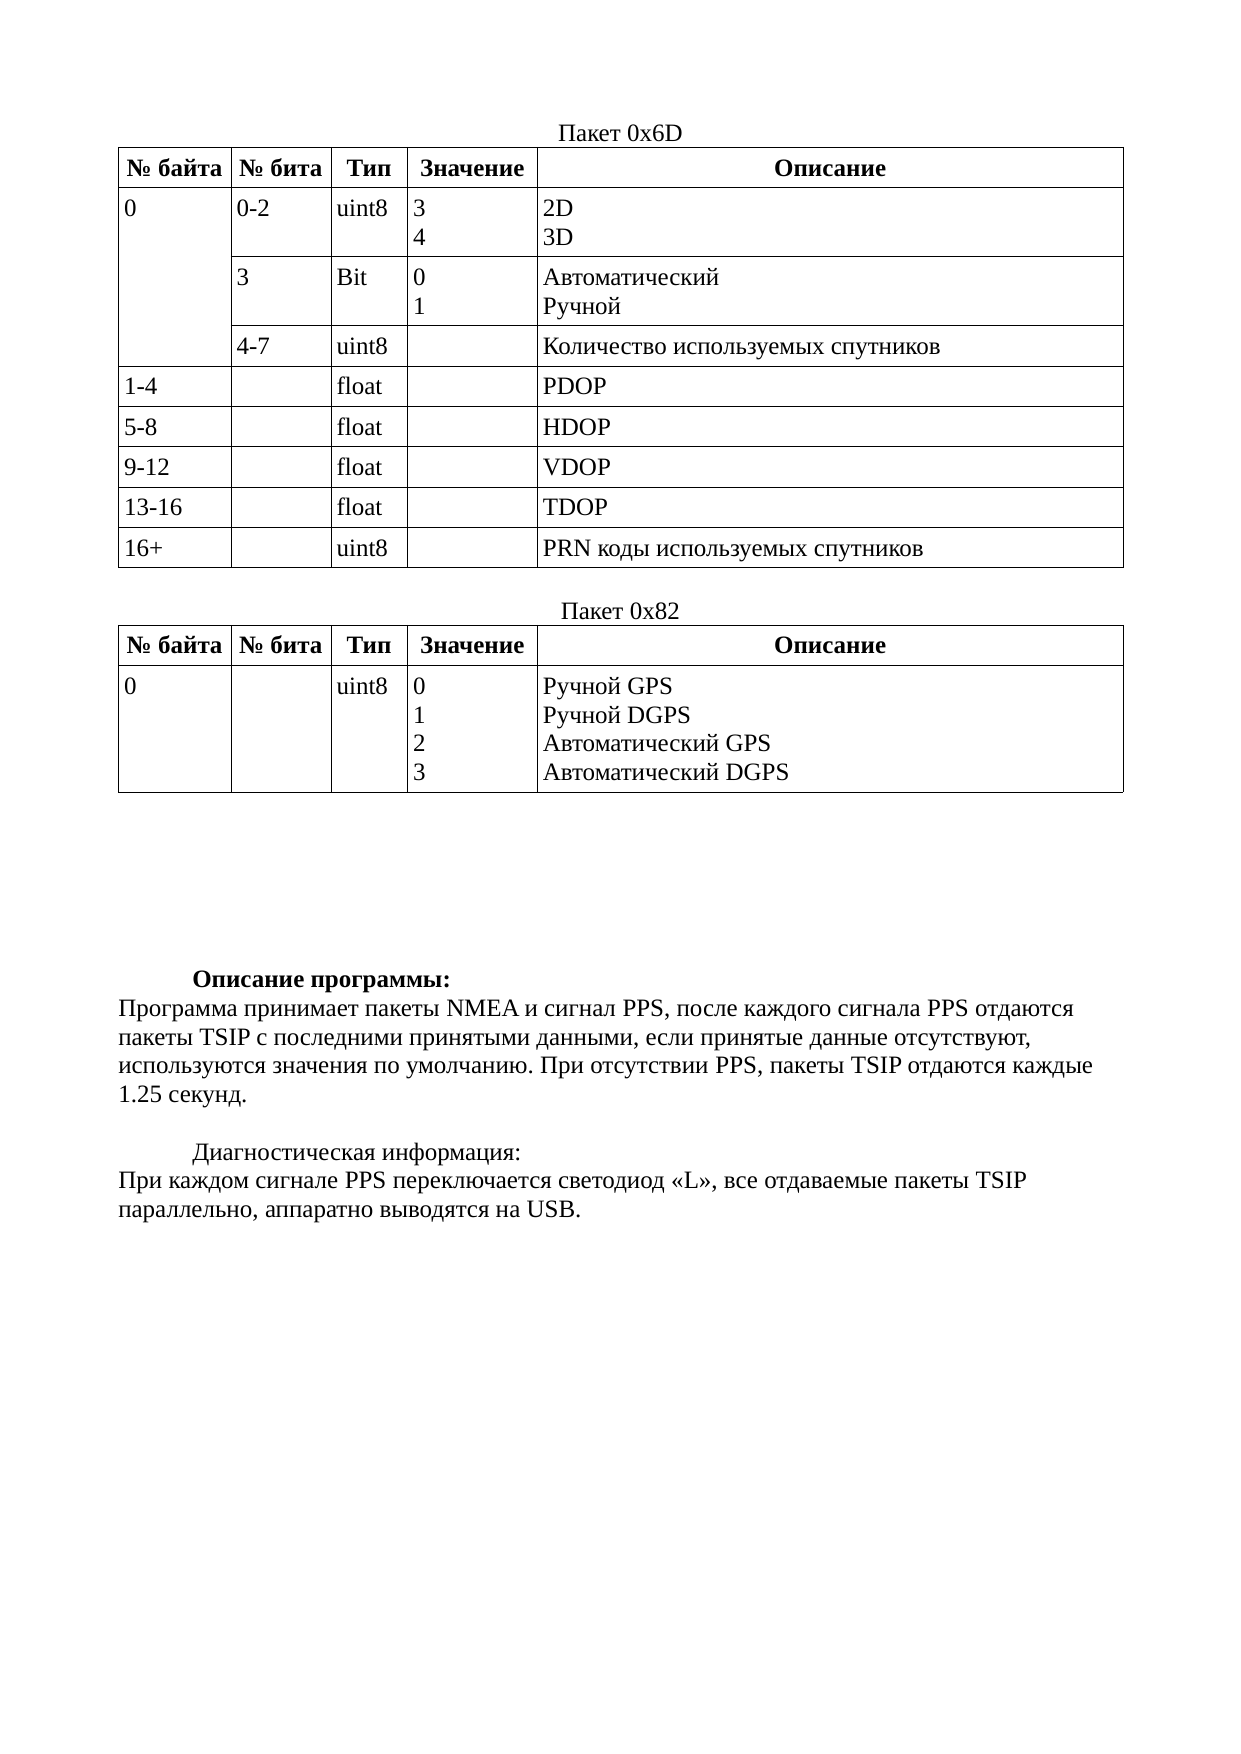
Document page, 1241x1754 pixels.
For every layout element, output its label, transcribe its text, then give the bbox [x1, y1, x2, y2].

table_cell uint8 [332, 528, 407, 567]
table_header № бита [232, 148, 331, 187]
table_cell TDOP [538, 488, 1123, 527]
text Диагностическая информация: [118, 1137, 1122, 1166]
text Пакет 0x6D [118, 118, 1122, 147]
text При каждом сигнале PPS переключается светодиод «L», все отдаваемые пакеты TSIP параллельно, аппаратно выводятся на USB. [118, 1166, 1122, 1223]
table_cell [408, 367, 537, 406]
table_cell 1-4 [119, 367, 231, 406]
table_cell uint8 [332, 188, 407, 256]
table_cell 0 1 2 3 [408, 666, 537, 792]
table_cell [232, 447, 331, 487]
table_cell VDOP [538, 447, 1123, 487]
table_cell float [332, 407, 407, 446]
table_cell [408, 447, 537, 487]
table_cell Количество используемых спутников [538, 326, 1123, 366]
table_cell 0-2 [232, 188, 331, 256]
table_cell 3 [232, 257, 331, 325]
table_cell 16+ [119, 528, 231, 567]
table_cell uint8 [332, 666, 407, 792]
table_cell 13-16 [119, 488, 231, 527]
table_cell 0 1 [408, 257, 537, 325]
table_cell [232, 528, 331, 567]
text Программа принимает пакеты NMEA и сигнал PPS, после каждого сигнала PPS отдаются пакеты TSIP с последними принятыми данными, если принятые данные отсутствуют, используются значения по умолчанию. При отсутствии PPS, пакеты TSIP отдаются каждые 1.25 секунд. [118, 993, 1122, 1108]
table_header № байта [119, 626, 231, 665]
table_cell Ручной GPS Ручной DGPS Автоматический GPS Автоматический DGPS [538, 666, 1123, 792]
table_cell [232, 367, 331, 406]
table_cell PDOP [538, 367, 1123, 406]
table_cell [408, 407, 537, 446]
table_cell float [332, 367, 407, 406]
table_header № байта [119, 148, 231, 187]
table_cell [408, 528, 537, 567]
table_cell float [332, 447, 407, 487]
table_cell HDOP [538, 407, 1123, 446]
table_cell [232, 488, 331, 527]
table_cell 0 [119, 666, 231, 792]
table_cell 3 4 [408, 188, 537, 256]
table_header Значение [408, 148, 537, 187]
table_cell [232, 666, 331, 792]
table_cell PRN коды используемых спутников [538, 528, 1123, 567]
table_cell 0 [119, 188, 231, 366]
table_header № бита [232, 626, 331, 665]
table_cell [232, 407, 331, 446]
table_cell Bit [332, 257, 407, 325]
table_cell 2D 3D [538, 188, 1123, 256]
table_header Значение [408, 626, 537, 665]
table_header Описание [538, 148, 1123, 187]
table_cell 4-7 [232, 326, 331, 366]
table_cell uint8 [332, 326, 407, 366]
text Пакет 0x82 [118, 596, 1122, 625]
table_cell float [332, 488, 407, 527]
table_cell [408, 488, 537, 527]
table_header Тип [332, 626, 407, 665]
table_header Тип [332, 148, 407, 187]
table_cell 5-8 [119, 407, 231, 446]
text Описание программы: [118, 964, 1122, 993]
table_header Описание [538, 626, 1123, 665]
table_cell Автоматический Ручной [538, 257, 1123, 325]
table_cell 9-12 [119, 447, 231, 487]
table_cell [408, 326, 537, 366]
